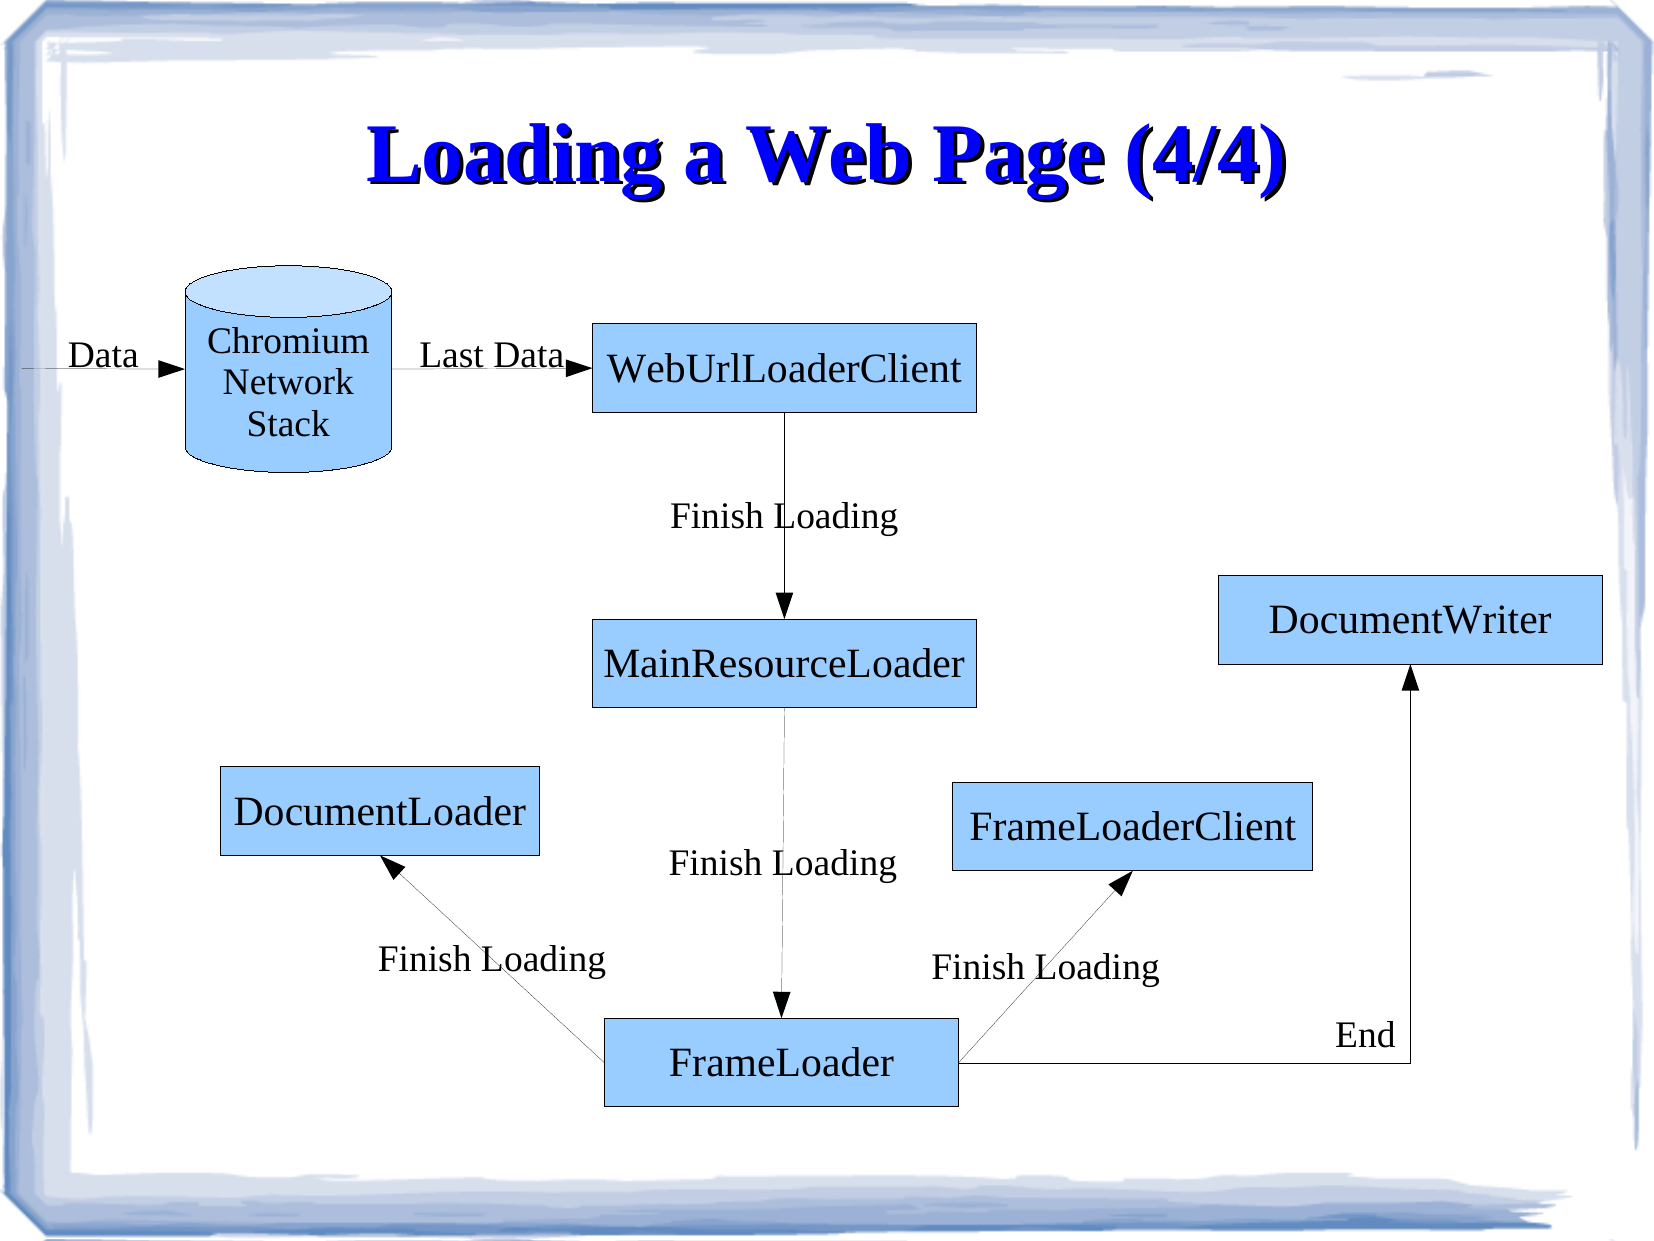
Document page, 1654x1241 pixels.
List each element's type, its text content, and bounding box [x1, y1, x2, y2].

text_box Chromium Network Stack [185, 295, 392, 473]
text_box FrameLoader [604, 1018, 959, 1107]
text_box DocumentLoader [220, 766, 540, 856]
text_box WebUrlLoaderClient [592, 323, 977, 413]
text_box FrameLoaderClient [952, 782, 1313, 871]
text_box DocumentWriter [1218, 575, 1603, 665]
title Loading a Web Page (4/4) [82, 49, 1571, 257]
text_box MainResourceLoader [592, 619, 977, 708]
picture [0, 0, 1654, 1241]
